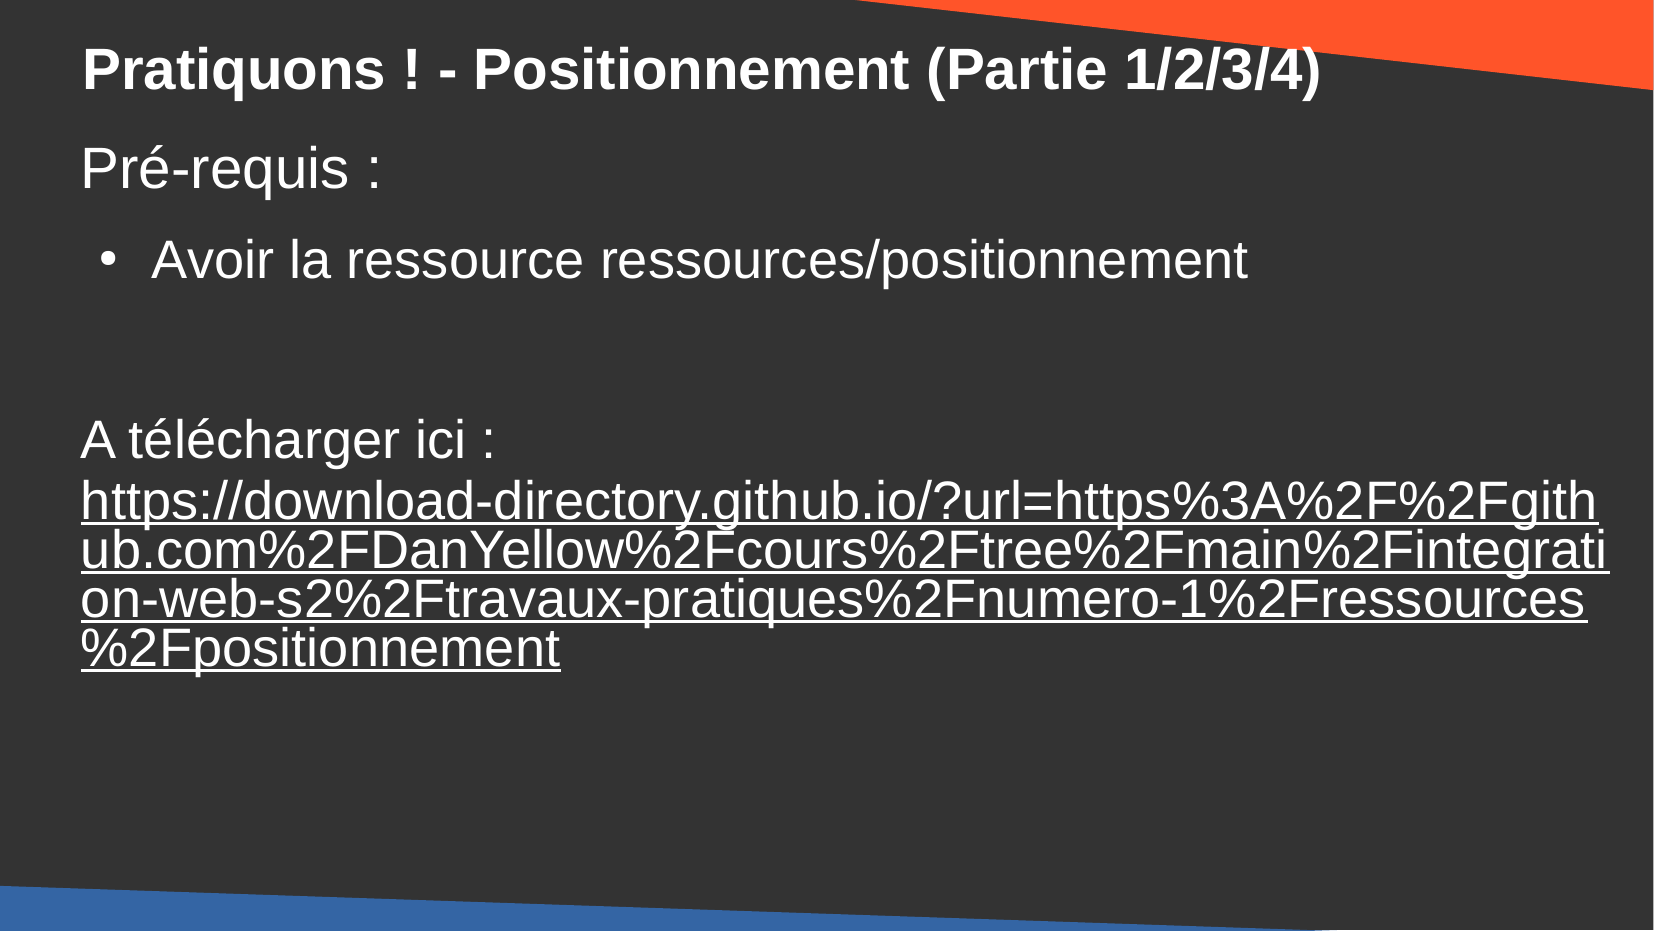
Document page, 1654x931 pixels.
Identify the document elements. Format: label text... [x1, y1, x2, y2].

title Pratiquons ! - Positionnement (Partie 1/2/3/4) [82, 37, 1571, 114]
list Pré-requis : Avoir la ressource ressources/positionnement A télécharger ici : https://download-directory.github.io/?url=https%3A%2F%2Fgithub.com%2FDanYellow%2Fcours%2Ftree%2Fmain%2Fintegration-web-s2%2Ftravaux-pratiques%2Fnumero-1%2Fressources%2Fpositionnement [80, 135, 1620, 721]
text_box [855, 0, 1654, 91]
text_box [0, 885, 1337, 931]
